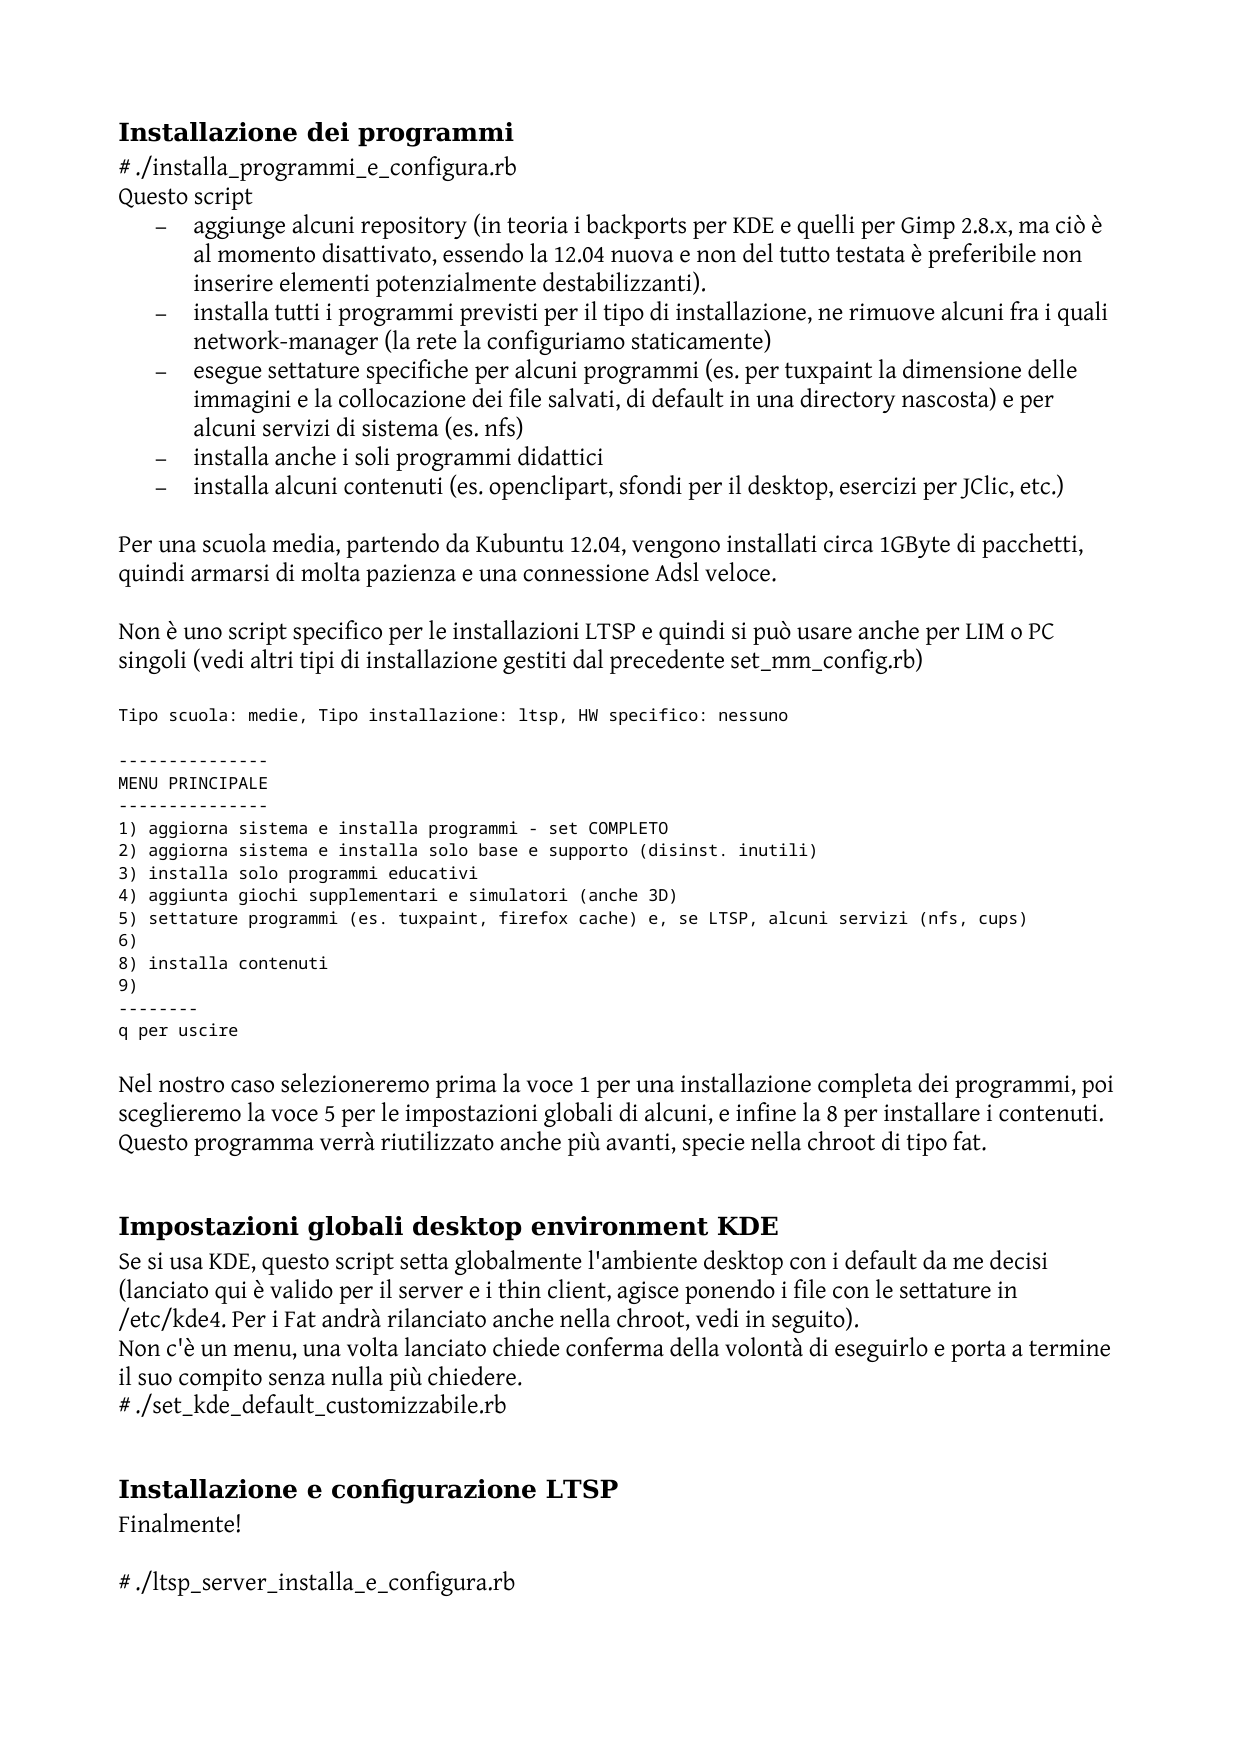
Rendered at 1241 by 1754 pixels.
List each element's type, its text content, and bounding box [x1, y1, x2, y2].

text Questo script [118, 183, 1122, 212]
text Per una scuola media, partendo da Kubuntu 12.04, vengono installati circa 1GByte di pacchetti, quindi armarsi di molta pazienza e una connessione Adsl veloce. [118, 530, 1122, 588]
text 6) [118, 929, 1122, 952]
subtitle Impostazioni globali desktop environment KDE [118, 1211, 1122, 1241]
list installa tutti i programmi previsti per il tipo di installazione, ne rimuove alcuni fra i quali network-manager (la rete la configuriamo staticamente) [156, 299, 1122, 357]
text 2) aggiorna sistema e installa solo base e supporto (disinst. inutili) [118, 839, 1122, 862]
subtitle Installazione dei programmi [118, 118, 1122, 148]
text Nel nostro caso selezioneremo prima la voce 1 per una installazione completa dei programmi, poi sceglieremo la voce 5 per le impostazioni globali di alcuni, e infine la 8 per installare i contenuti. [118, 1071, 1122, 1128]
list installa alcuni contenuti (es. openclipart, sfondi per il desktop, esercizi per JClic, etc.) [156, 472, 1122, 501]
list aggiunge alcuni repository (in teoria i backports per KDE e quelli per Gimp 2.8.x, ma ciò è al momento disattivato, essendo la 12.04 nuova e non del tutto testata è preferibile non inserire elementi potenzialmente destabilizzanti). [156, 212, 1122, 299]
text Se si usa KDE, questo script setta globalmente l'ambiente desktop con i default da me decisi (lanciato qui è valido per il server e i thin client, agisce ponendo i file con le settature in /etc/kde4. Per i Fat andrà rilanciato anche nella chroot, vedi in seguito). [118, 1247, 1122, 1334]
text # ./set_kde_default_customizzabile.rb [118, 1392, 1122, 1421]
text # ./ltsp_server_installa_e_configura.rb [118, 1568, 1122, 1597]
text -------- [118, 997, 1122, 1019]
text Tipo scuola: medie, Tipo installazione: ltsp, HW specifico: nessuno [118, 704, 1122, 727]
text # ./installa_programmi_e_configura.rb [118, 154, 1122, 183]
text Non c'è un menu, una volta lanciato chiede conferma della volontà di eseguirlo e porta a termine il suo compito senza nulla più chiedere. [118, 1334, 1122, 1392]
text 5) settature programmi (es. tuxpaint, firefox cache) e, se LTSP, alcuni servizi (nfs, cups) [118, 907, 1122, 929]
text Questo programma verrà riutilizzato anche più avanti, specie nella chroot di tipo fat. [118, 1128, 1122, 1157]
text q per uscire [118, 1019, 1122, 1042]
text 8) installa contenuti [118, 952, 1122, 974]
text 4) aggiunta giochi supplementari e simulatori (anche 3D) [118, 884, 1122, 907]
list esegue settature specifiche per alcuni programmi (es. per tuxpaint la dimensione delle immagini e la collocazione dei file salvati, di default in una directory nascosta) e per alcuni servizi di sistema (es. nfs) [156, 357, 1122, 443]
text --------------- [118, 794, 1122, 817]
text MENU PRINCIPALE [118, 772, 1122, 794]
subtitle Installazione e configurazione LTSP [118, 1475, 1122, 1504]
text 1) aggiorna sistema e installa programmi - set COMPLETO [118, 817, 1122, 839]
text Finalmente! [118, 1511, 1122, 1539]
text --------------- [118, 749, 1122, 772]
text 3) installa solo programmi educativi [118, 862, 1122, 884]
list installa anche i soli programmi didattici [156, 443, 1122, 472]
text Non è uno script specifico per le installazioni LTSP e quindi si può usare anche per LIM o PC singoli (vedi altri tipi di installazione gestiti dal precedente set_mm_config.rb) [118, 617, 1122, 675]
text 9) [118, 974, 1122, 997]
